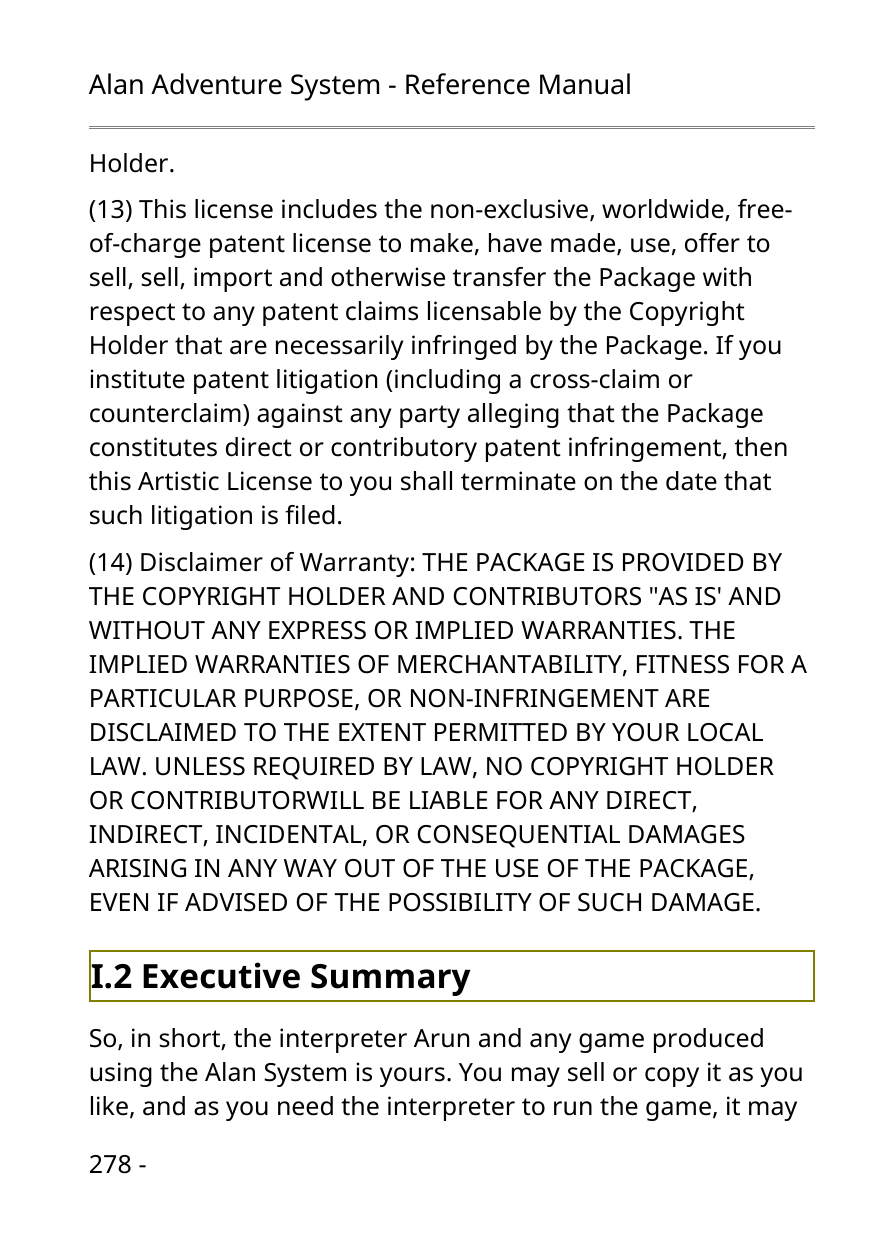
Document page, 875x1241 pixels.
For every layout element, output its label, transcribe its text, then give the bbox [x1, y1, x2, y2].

text So, in short, the interpreter Arun and any game produced using the Alan System is yours. You may sell or copy it as you like, and as you need the interpreter to run the game, it may [88, 1021, 815, 1123]
list (13) This license includes the non-exclusive, worldwide, free-of-charge patent license to make, have made, use, offer to sell, sell, import and otherwise transfer the Package with respect to any patent claims licensable by the Copyright Holder that are necessarily infringed by the Package. If you institute patent litigation (including a cross-claim or counterclaim) against any party alleging that the Package constitutes direct or contributory patent infringement, then this Artistic License to you shall terminate on the date that such litigation is filed. [88, 192, 815, 532]
text (14) Disclaimer of Warranty: THE PACKAGE IS PROVIDED BY THE COPYRIGHT HOLDER AND CONTRIBUTORS "AS IS' AND WITHOUT ANY EXPRESS OR IMPLIED WARRANTIES. THE IMPLIED WARRANTIES OF MERCHANTABILITY, FITNESS FOR A PARTICULAR PURPOSE, OR NON-INFRINGEMENT ARE DISCLAIMED TO THE EXTENT PERMITTED BY YOUR LOCAL LAW. UNLESS REQUIRED BY LAW, NO COPYRIGHT HOLDER OR CONTRIBUTORWILL BE LIABLE FOR ANY DIRECT, INDIRECT, INCIDENTAL, OR CONSEQUENTIAL DAMAGES ARISING IN ANY WAY OUT OF THE USE OF THE PACKAGE, EVEN IF ADVISED OF THE POSSIBILITY OF SUCH DAMAGE. [88, 545, 815, 918]
subtitle Executive Summary [91, 952, 813, 1000]
list Holder. [88, 146, 815, 179]
